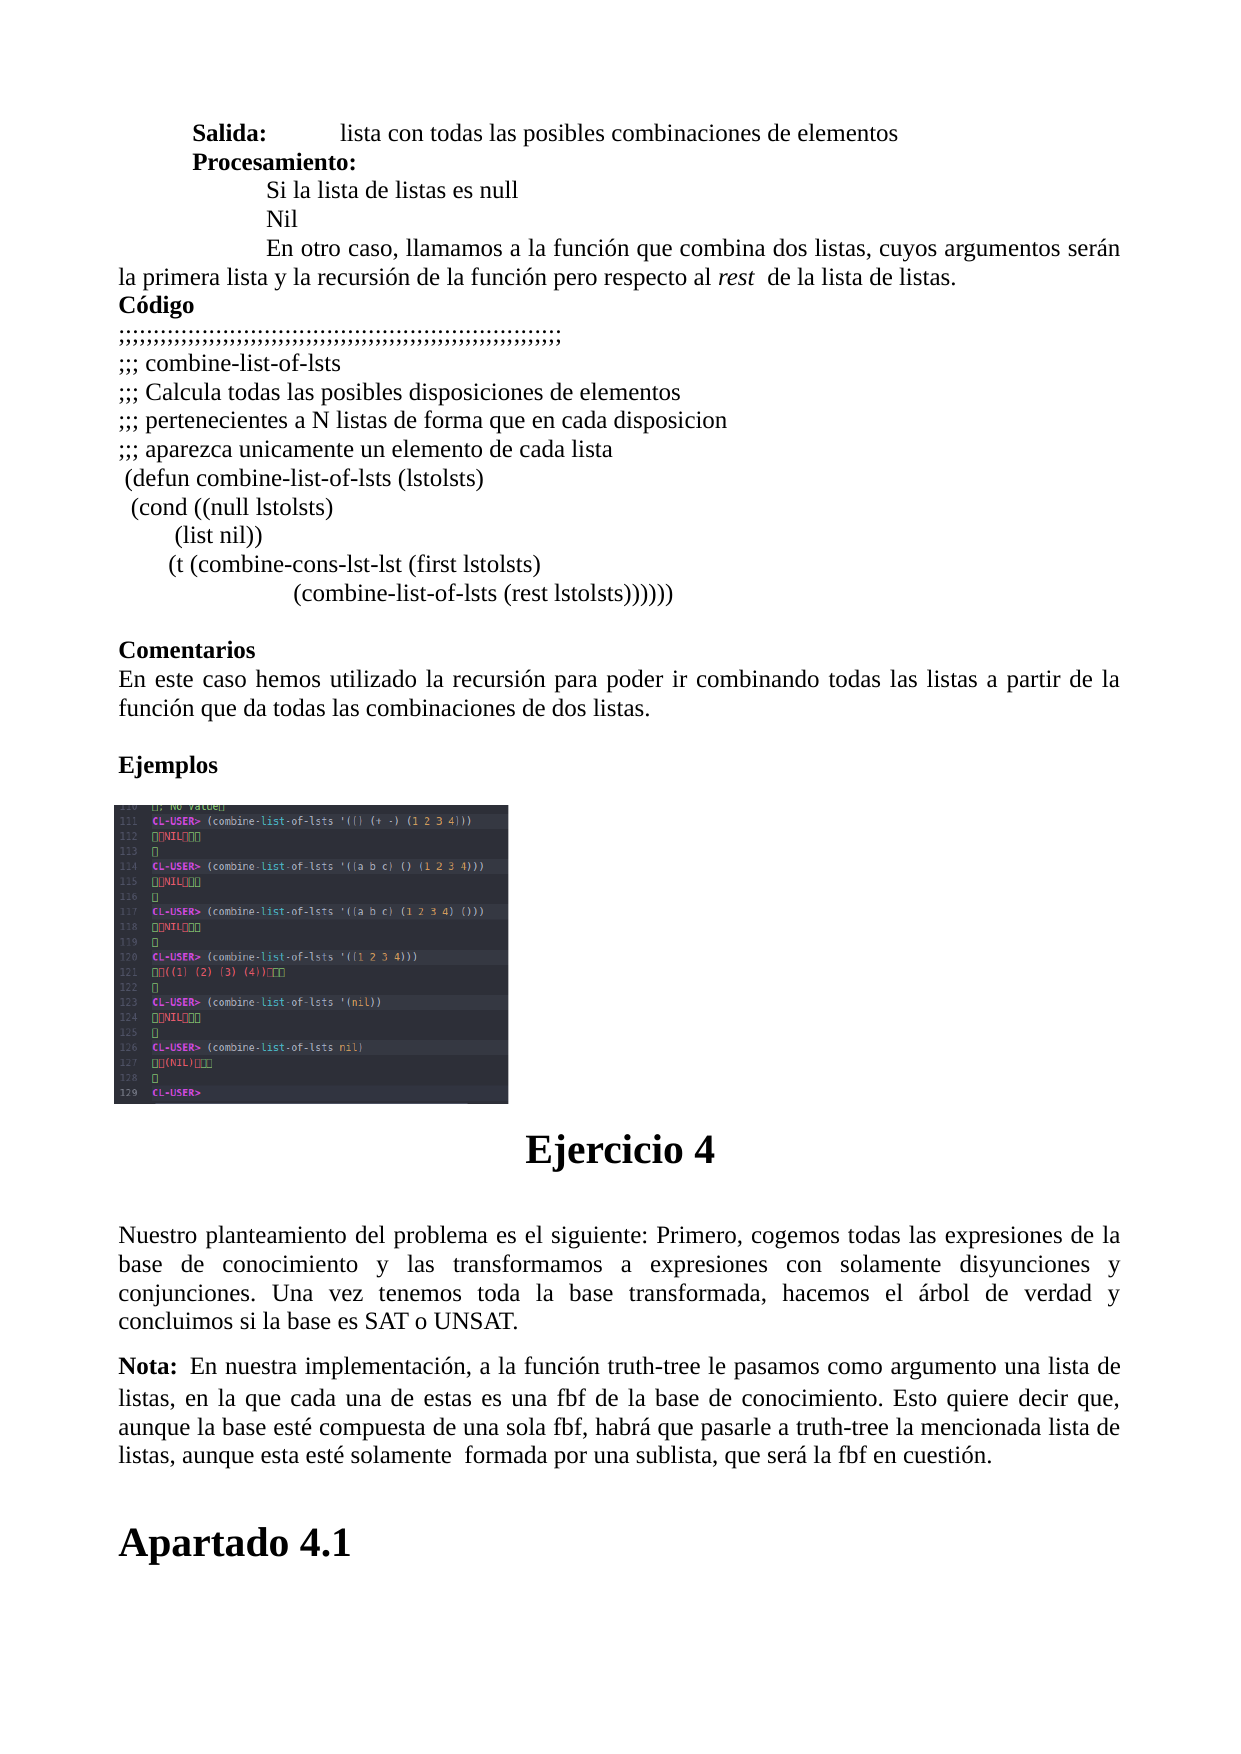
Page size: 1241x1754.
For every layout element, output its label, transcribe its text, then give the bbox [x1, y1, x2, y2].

text Salida: lista con todas las posibles combinaciones de elementos [118, 118, 1122, 147]
text ;;; combine-list-of-lsts [118, 348, 1122, 377]
text ;;; aparezca unicamente un elemento de cada lista [118, 434, 1122, 463]
text (cond ((null lstolsts) [118, 492, 1122, 521]
text ;;; Calcula todas las posibles disposiciones de elementos [118, 377, 1122, 406]
text Nil [118, 204, 1122, 233]
text (defun combine-list-of-lsts (lstolsts) [118, 463, 1122, 492]
text Si la lista de listas es null [118, 176, 1122, 204]
text Apartado 4.1 [118, 1517, 1122, 1565]
text Comentarios [118, 636, 1122, 664]
text En otro caso, llamamos a la función que combina dos listas, cuyos argumentos serán la primera lista y la recursión de la función pero respecto al rest de la lista de listas. [118, 233, 1122, 291]
text Procesamiento: [118, 147, 1122, 176]
text (list nil)) [118, 521, 1122, 549]
text (t (combine-cons-lst-lst (first lstolsts) [118, 549, 1122, 578]
text ;;;;;;;;;;;;;;;;;;;;;;;;;;;;;;;;;;;;;;;;;;;;;;;;;;;;;;;;;;;;;;;; [118, 319, 1122, 348]
text En este caso hemos utilizado la recursión para poder ir combinando todas las listas a partir de la función que da todas las combinaciones de dos listas. [118, 664, 1122, 722]
text ;;; pertenecientes a N listas de forma que en cada disposicion [118, 406, 1122, 434]
text Ejercicio 4 [118, 1124, 1122, 1172]
text Nota: En nuestra implementación, a la función truth-tree le pasamos como argumento una lista de listas, en la que cada una de estas es una fbf de la base de conocimiento. Esto quiere decir que, aunque la base esté compuesta de una sola fbf, habrá que pasarle a truth-tree la mencionada lista de listas, aunque esta esté solamente formada por una sublista, que será la fbf en cuestión. [118, 1335, 1122, 1469]
text (combine-list-of-lsts (rest lstolsts)))))) [118, 578, 1122, 607]
text Nuestro planteamiento del problema es el siguiente: Primero, cogemos todas las expresiones de la base de conocimiento y las transformamos a expresiones con solamente disyunciones y conjunciones. Una vez tenemos toda la base transformada, hacemos el árbol de verdad y concluimos si la base es SAT o UNSAT. [118, 1220, 1122, 1335]
text Ejemplos [118, 751, 1122, 779]
text Código [118, 291, 1122, 319]
